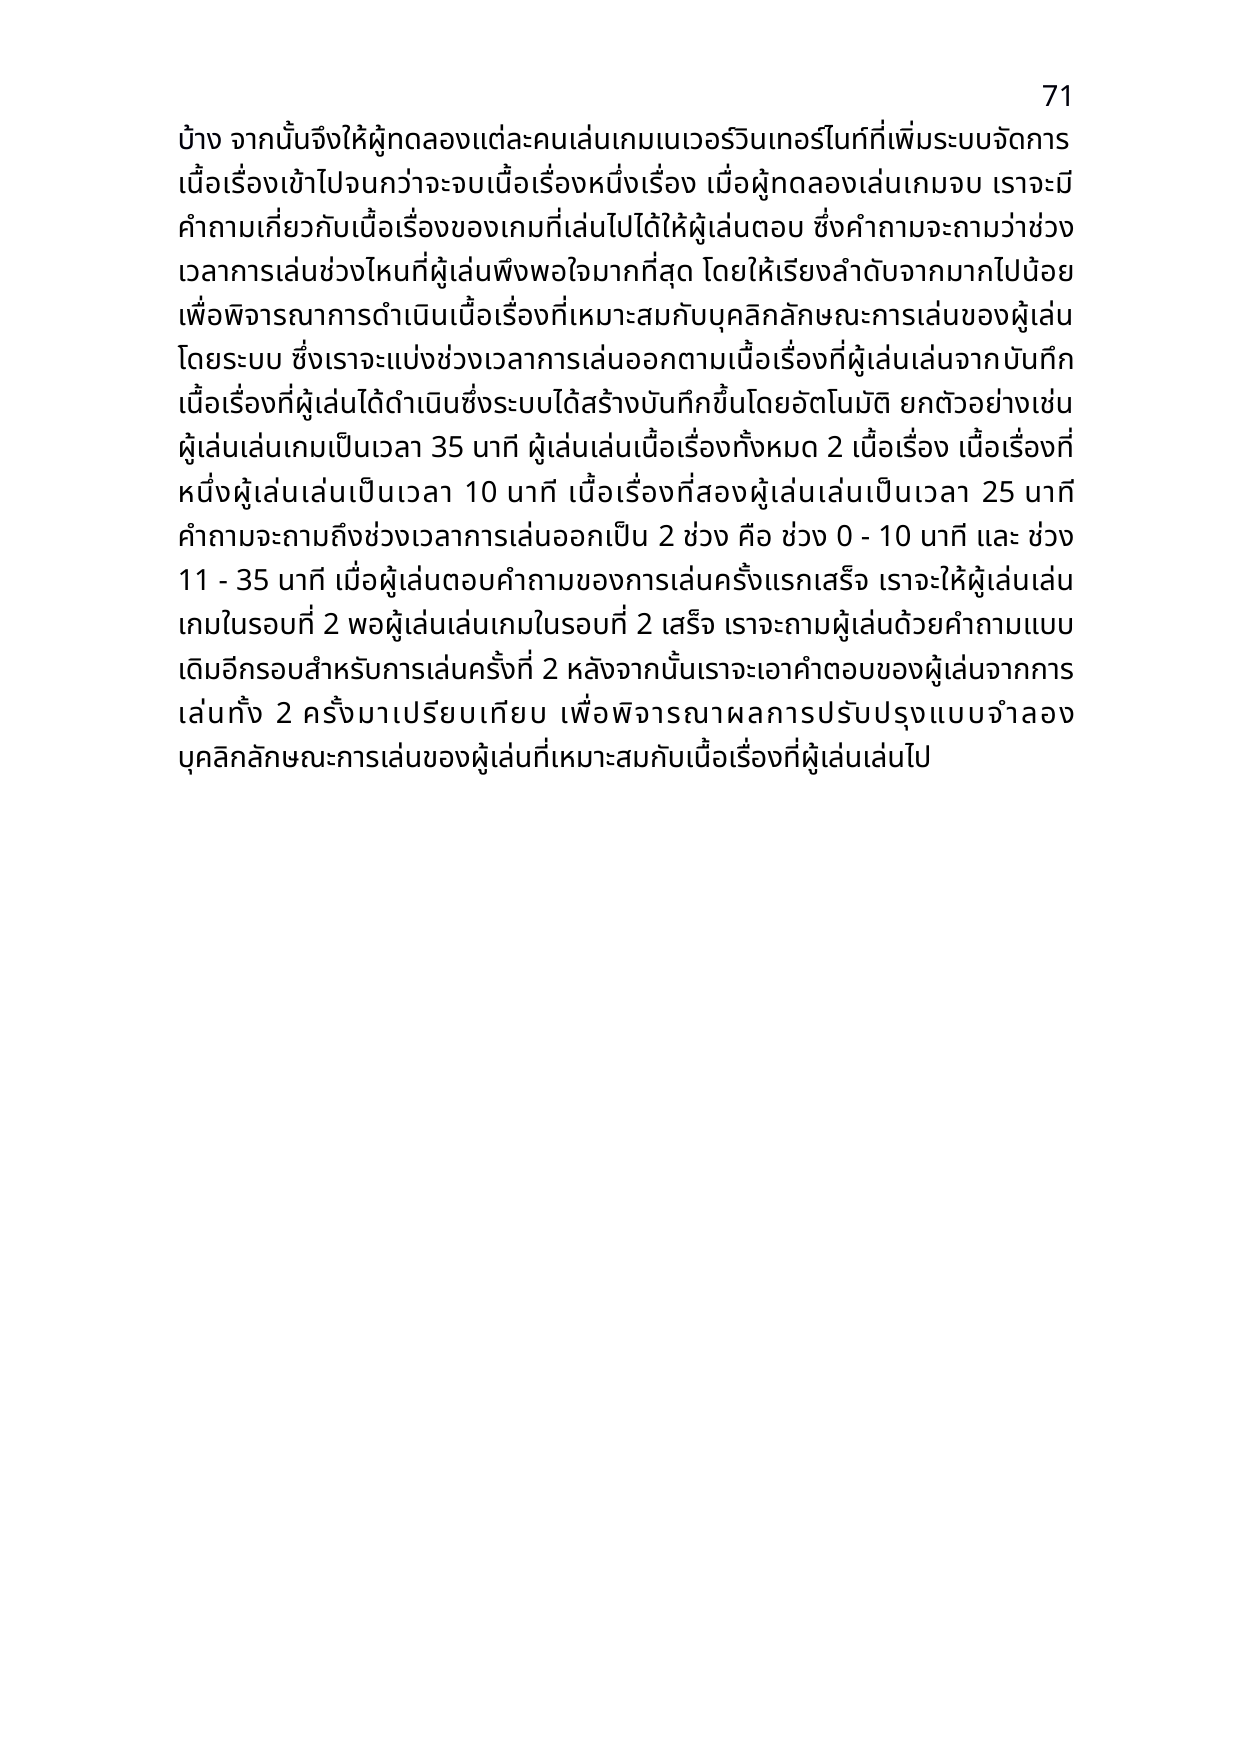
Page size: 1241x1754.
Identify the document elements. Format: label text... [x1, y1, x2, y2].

text บ้าง จากนั้นจึงให้ผู้ทดลองแต่ละคนเล่นเกมเนเวอร์วินเทอร์ไนท์ที่เพิ่มระบบจัดการเนื้อเรื่องเข้าไปจนกว่าจะจบเนื้อเรื่องหนึ่งเรื่อง เมื่อผู้ทดลองเล่นเกมจบ เราจะมีคำถามเกี่ยวกับเนื้อเรื่องของเกมที่เล่นไปได้ให้ผู้เล่นตอบ ซึ่งคำถามจะถามว่าช่วงเวลาการเล่นช่วงไหนที่ผู้เล่นพึงพอใจมากที่สุด โดยให้เรียงลำดับจากมากไปน้อย เพื่อพิจารณาการดำเนินเนื้อเรื่องที่เหมาะสมกับบุคลิกลักษณะการเล่นของผู้เล่นโดยระบบ ซึ่งเราจะแบ่งช่วงเวลาการเล่นออกตามเนื้อเรื่องที่ผู้เล่นเล่นจากบันทึกเนื้อเรื่องที่ผู้เล่นได้ดำเนินซึ่งระบบได้สร้างบันทึกขึ้นโดยอัตโนมัติ ยกตัวอย่างเช่น ผู้เล่นเล่นเกมเป็นเวลา 35 นาที ผู้เล่นเล่นเนื้อเรื่องทั้งหมด 2 เนื้อเรื่อง เนื้อเรื่องที่หนึ่งผู้เล่นเล่นเป็นเวลา 10 นาที เนื้อเรื่องที่สองผู้เล่นเล่นเป็นเวลา 25 นาที คำถามจะถามถึงช่วงเวลาการเล่นออกเป็น 2 ช่วง คือ ช่วง 0 - 10 นาที และ ช่วง 11 - 35 นาที เมื่อผู้เล่นตอบคำถามของการเล่นครั้งแรกเสร็จ เราจะให้ผู้เล่นเล่นเกมในรอบที่ 2 พอผู้เล่นเล่นเกมในรอบที่ 2 เสร็จ เราจะถามผู้เล่นด้วยคำถามแบบเดิมอีกรอบสำหรับการเล่นครั้งที่ 2 หลังจากนั้นเราจะเอาคำตอบของผู้เล่นจากการเล่นทั้ง 2 ครั้งมาเปรียบเทียบ เพื่อพิจารณาผลการปรับปรุงแบบจำลองบุคลิกลักษณะการเล่นของผู้เล่นที่เหมาะสมกับเนื้อเรื่องที่ผู้เล่นเล่นไป [177, 118, 1075, 781]
